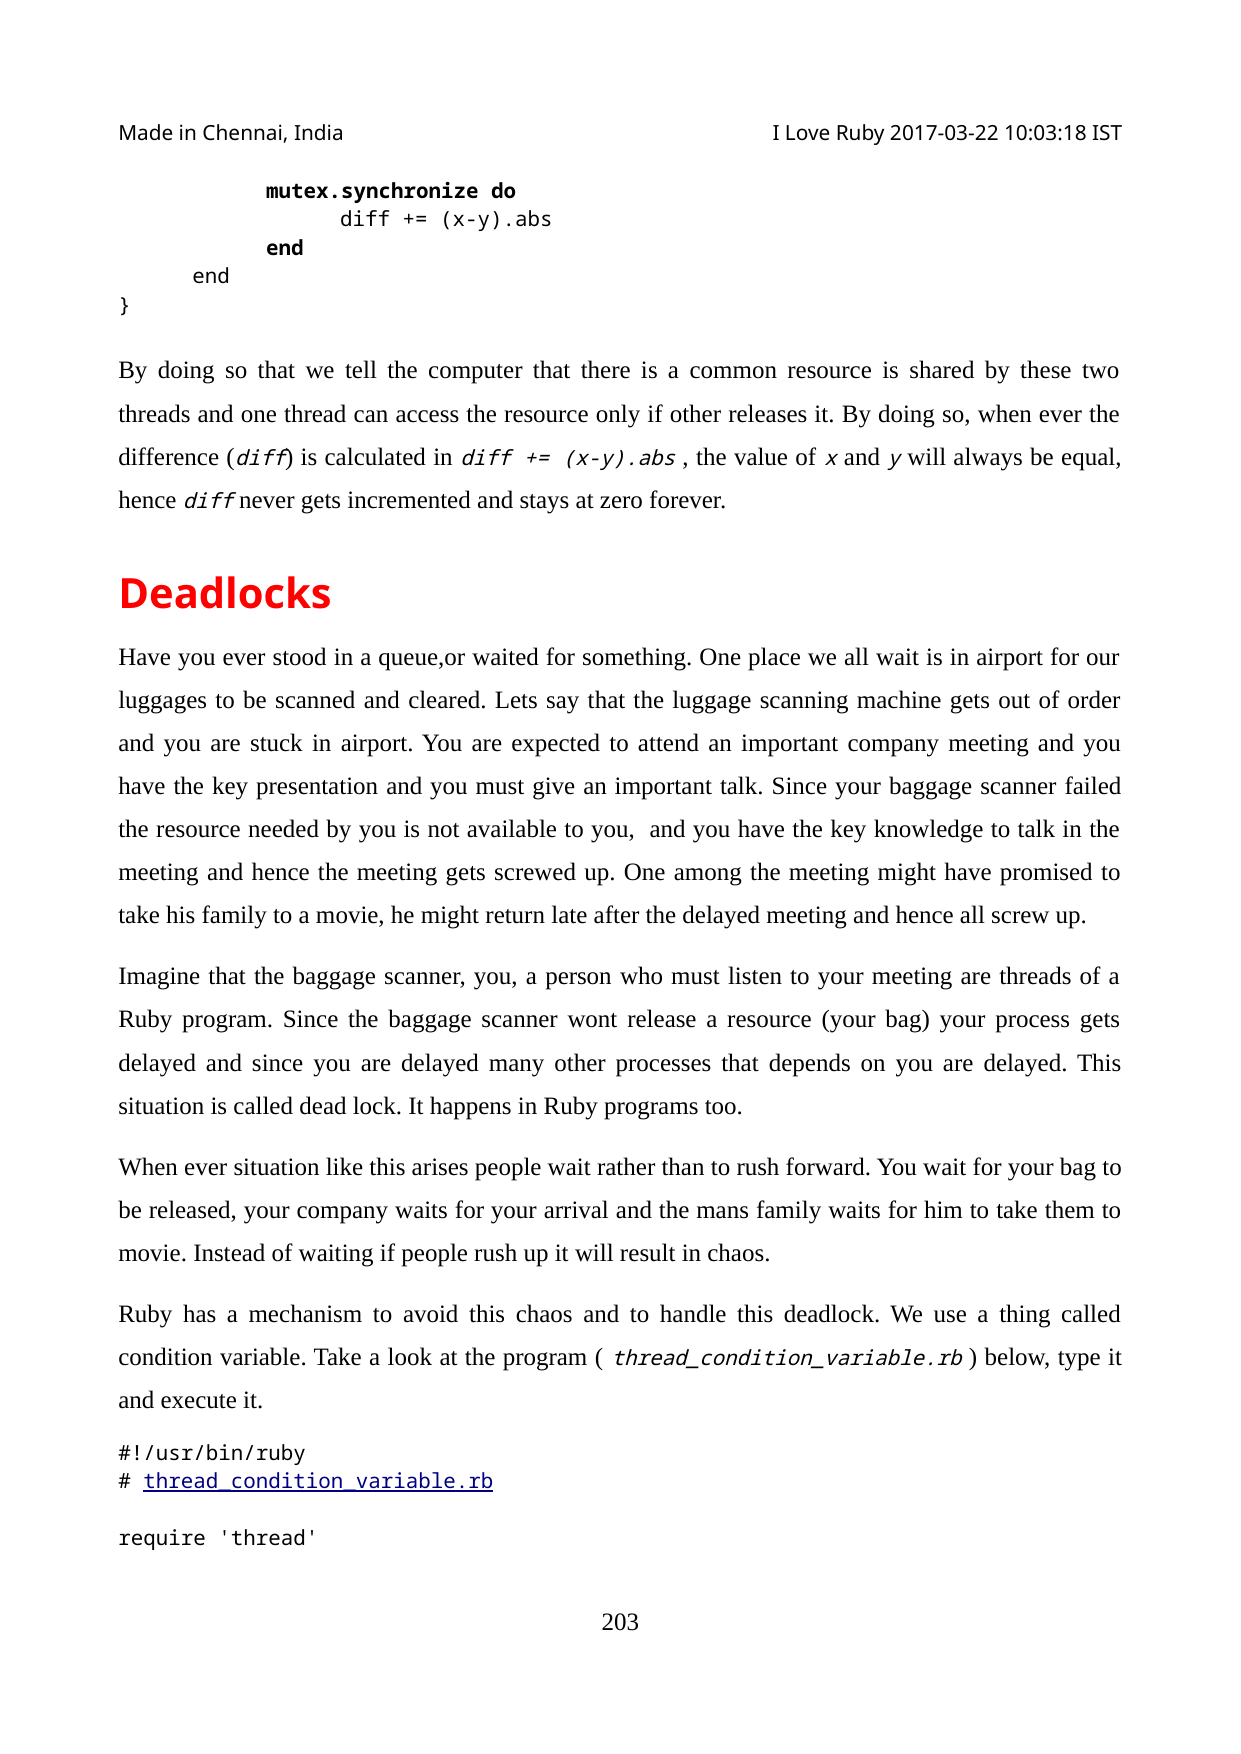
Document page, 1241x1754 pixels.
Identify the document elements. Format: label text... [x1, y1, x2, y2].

text end [118, 261, 1122, 290]
text diff += (x-y).abs [118, 204, 1122, 233]
text Imagine that the baggage scanner, you, a person who must listen to your meeting are threads of a Ruby program. Since the baggage scanner wont release a resource (your bag) your process gets delayed and since you are delayed many other processes that depends on you are delayed. This situation is called dead lock. It happens in Ruby programs too. [118, 961, 1122, 1119]
text Ruby has a mechanism to avoid this chaos and to handle this deadlock. We use a thing called condition variable. Take a look at the program ( thread_condition_variable.rb ) below, type it and execute it. [118, 1299, 1122, 1414]
text When ever situation like this arises people wait rather than to rush forward. You wait for your bag to be released, your company waits for your arrival and the mans family waits for him to take them to movie. Instead of waiting if people rush up it will result in chaos. [118, 1152, 1122, 1267]
text By doing so that we tell the computer that there is a common resource is shared by these two threads and one thread can access the resource only if other releases it. By doing so, when ever the difference (diff) is calculated in diff += (x-y).abs , the value of x and y will always be equal, hence diff never gets incremented and stays at zero forever. [118, 356, 1122, 515]
text } [118, 290, 1122, 318]
text require 'thread' [118, 1523, 1122, 1551]
text Have you ever stood in a queue,or waited for something. One place we all wait is in airport for our luggages to be scanned and cleared. Lets say that the luggage scanning machine gets out of order and you are stuck in airport. You are expected to attend an important company meeting and you have the key presentation and you must give an important talk. Since your baggage scanner failed the resource needed by you is not available to you, and you have the key knowledge to talk in the meeting and hence the meeting gets screwed up. One among the meeting might have promised to take his family to a movie, he might return late after the delayed meeting and hence all screw up. [118, 642, 1122, 929]
text #!/usr/bin/ruby [118, 1438, 1122, 1466]
text end [118, 233, 1122, 261]
subtitle Deadlocks [118, 564, 1122, 620]
text # thread_condition_variable.rb [118, 1466, 1122, 1494]
text mutex.synchronize do [118, 176, 1122, 204]
